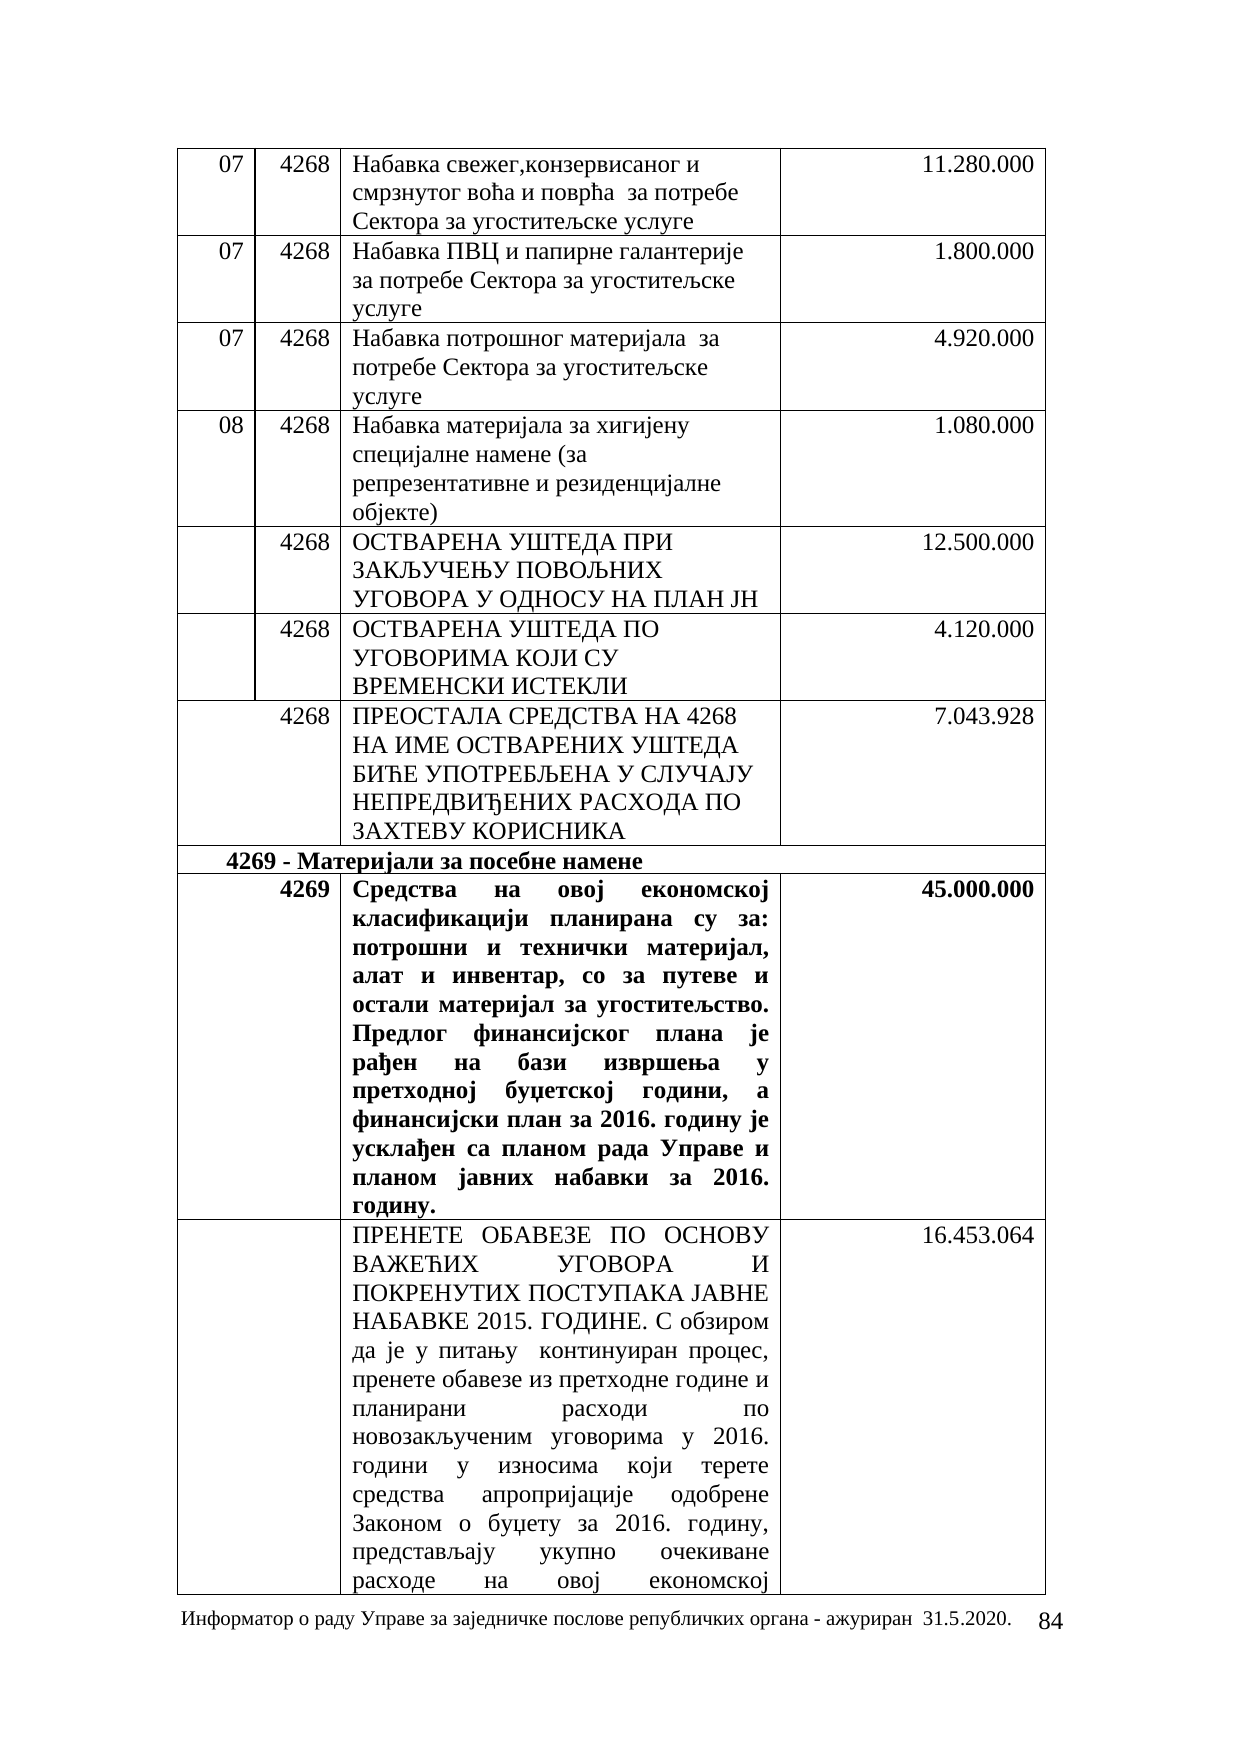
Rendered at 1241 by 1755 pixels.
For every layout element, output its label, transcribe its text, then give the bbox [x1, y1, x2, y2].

table_cell 07 [178, 323, 254, 409]
table_cell 08 [178, 411, 254, 526]
table_cell ПРЕОСТАЛА СРЕДСТВА НА 4268 НА ИМЕ ОСТВАРЕНИХ УШТЕДА БИЋЕ УПОТРЕБЉЕНА У СЛУЧАЈУ НЕПРЕДВИЂЕНИХ РАСХОДА ПО ЗАХТЕВУ КОРИСНИКА [341, 701, 780, 845]
table_cell 4268 [256, 411, 340, 526]
table_cell [178, 527, 254, 613]
table_cell 07 [178, 236, 254, 322]
table_cell 4268 [256, 614, 340, 700]
table_cell Средства на овој економској класификацији планирана су за: потрошни и технички материјал, алат и инвентар, со за путеве и остали материјал за угоститељство. Предлог финансијског плана је рађен на бази извршења у претходној буџетској години, а финансијски план за 2016. годину је усклађен са планом рада Управе и планом јавних набавки за 2016. годину. [341, 874, 780, 1219]
table_cell 12.500.000 [781, 527, 1045, 613]
table_cell 1.800.000 [781, 236, 1045, 322]
table_cell Набавка потрошног материјала за потребе Сектора за угоститељске услуге [341, 323, 780, 409]
table_cell Набавка материјала за хигијену специјалне намене (за репрезентативне и резиденцијалне објекте) [341, 411, 780, 526]
table_cell 1.080.000 [781, 411, 1045, 526]
table_cell 4268 [256, 149, 340, 235]
table_cell ОСТВАРЕНА УШТЕДА ПО УГОВОРИМА КОЈИ СУ ВРЕМЕНСКИ ИСТЕКЛИ [341, 614, 780, 700]
table_cell 07 [178, 149, 254, 235]
table_cell 45.000.000 [781, 874, 1045, 1219]
table_cell 7.043.928 [781, 701, 1045, 845]
table_cell [178, 614, 254, 700]
table_cell 4268 [256, 527, 340, 613]
table_cell Набавка свежег,конзервисаног и смрзнутог воћа и поврћа за потребе Сектора за угоститељске услуге [341, 149, 780, 235]
table_cell 4268 [256, 323, 340, 409]
table_cell ПРЕНЕТЕ ОБАВЕЗЕ ПО ОСНОВУ ВАЖЕЋИХ УГОВОРА И ПОКРЕНУТИХ ПОСТУПАКА ЈАВНЕ НАБАВКЕ 2015. ГОДИНЕ. С обзиром да је у питању континуиран процес, пренете обавезе из претходне године и планирани расходи по новозакљученим уговорима у 2016. години у износима који терете средства апропријације одобрене Законом о буџету за 2016. годину, представљају укупно очекиване расходе на овој економској [341, 1220, 780, 1594]
table_cell 4.120.000 [781, 614, 1045, 700]
table_cell 4268 [256, 236, 340, 322]
table_cell 4269 [178, 874, 340, 1219]
table_cell [178, 1220, 340, 1594]
table_cell 4269 - Материјали за посебне намене [178, 846, 1045, 873]
table_cell 11.280.000 [781, 149, 1045, 235]
table_cell ОСТВАРЕНА УШТЕДА ПРИ ЗАКЉУЧЕЊУ ПОВОЉНИХ УГОВОРА У ОДНОСУ НА ПЛАН ЈН [341, 527, 780, 613]
table_cell 4268 [178, 701, 340, 845]
table_cell 16.453.064 [781, 1220, 1045, 1594]
table_cell 4.920.000 [781, 323, 1045, 409]
table_cell Набавка ПВЦ и папирне галантерије за потребе Сектора за угоститељске услуге [341, 236, 780, 322]
